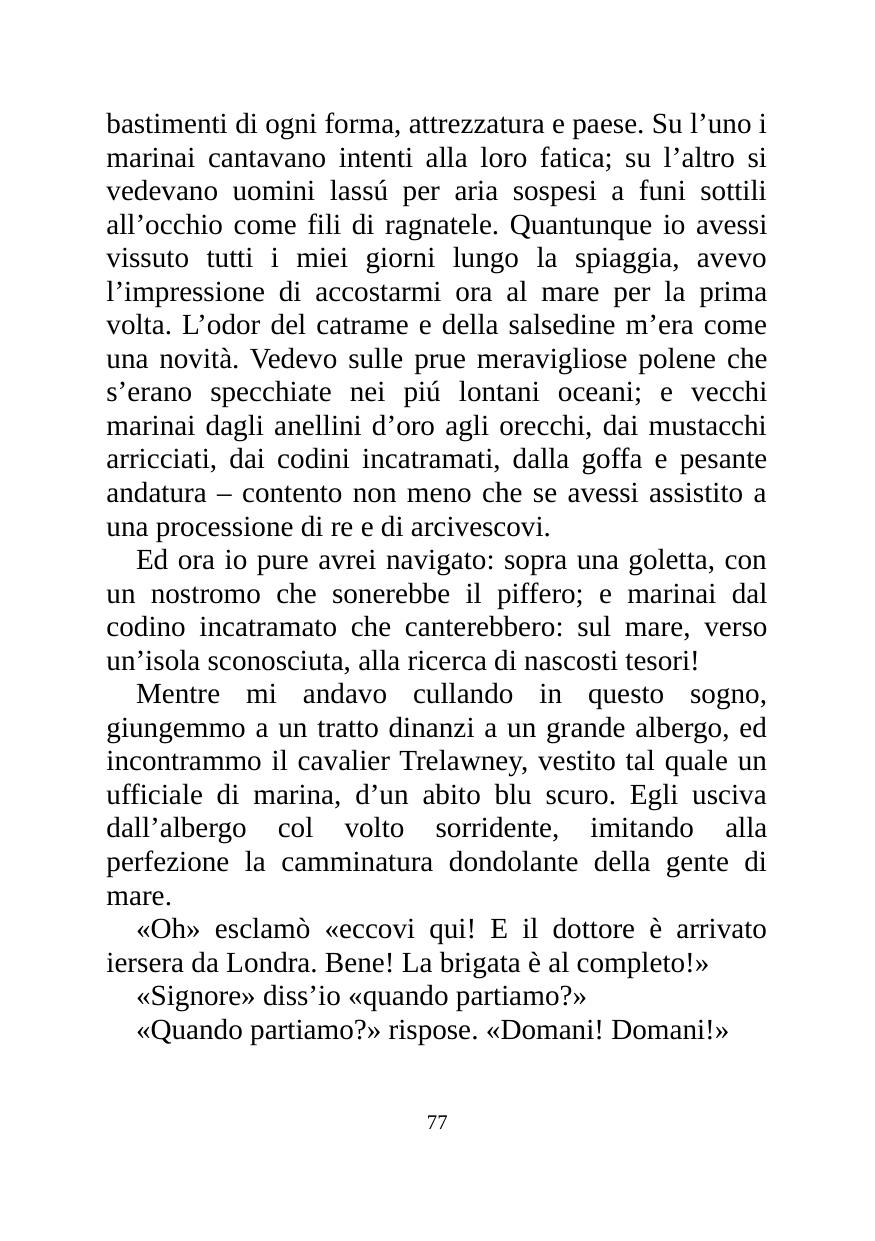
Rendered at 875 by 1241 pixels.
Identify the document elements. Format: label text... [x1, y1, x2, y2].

text Mentre mi andavo cullando in questo sogno, giungemmo a un tratto dinanzi a un grande albergo, ed incontrammo il cavalier Trelawney, vestito tal quale un ufficiale di marina, d’un abito blu scuro. Egli usciva dall’albergo col volto sorridente, imitando alla perfezione la camminatura dondolante della gente di mare. [106, 676, 768, 911]
text Ed ora io pure avrei navigato: sopra una goletta, con un nostromo che sonerebbe il piffero; e marinai dal codino incatramato che canterebbero: sul mare, verso un’isola sconosciuta, alla ricerca di nascosti tesori! [106, 542, 768, 676]
text «Quando partiamo?» rispose. «Domani! Domani!» [106, 1012, 768, 1045]
text bastimenti di ogni forma, attrezzatura e paese. Su l’uno i marinai cantavano intenti alla loro fatica; su l’altro si vedevano uomini lassú per aria sospesi a funi sottili all’occhio come fili di ragnatele. Quantunque io avessi vissuto tutti i miei giorni lungo la spiaggia, avevo l’impressione di accostarmi ora al mare per la prima volta. L’odor del catrame e della salsedine m’era come una novità. Vedevo sulle prue meravigliose polene che s’erano specchiate nei piú lontani oceani; e vecchi marinai dagli anellini d’oro agli orecchi, dai mustacchi arricciati, dai codini incatramati, dalla goffa e pesante andatura – contento non meno che se avessi assistito a una processione di re e di arcivescovi. [106, 106, 768, 542]
text «Oh» esclamò «eccovi qui! E il dottore è arrivato iersera da Londra. Bene! La brigata è al completo!» [106, 911, 768, 978]
text «Signore» diss’io «quando partiamo?» [106, 978, 768, 1012]
